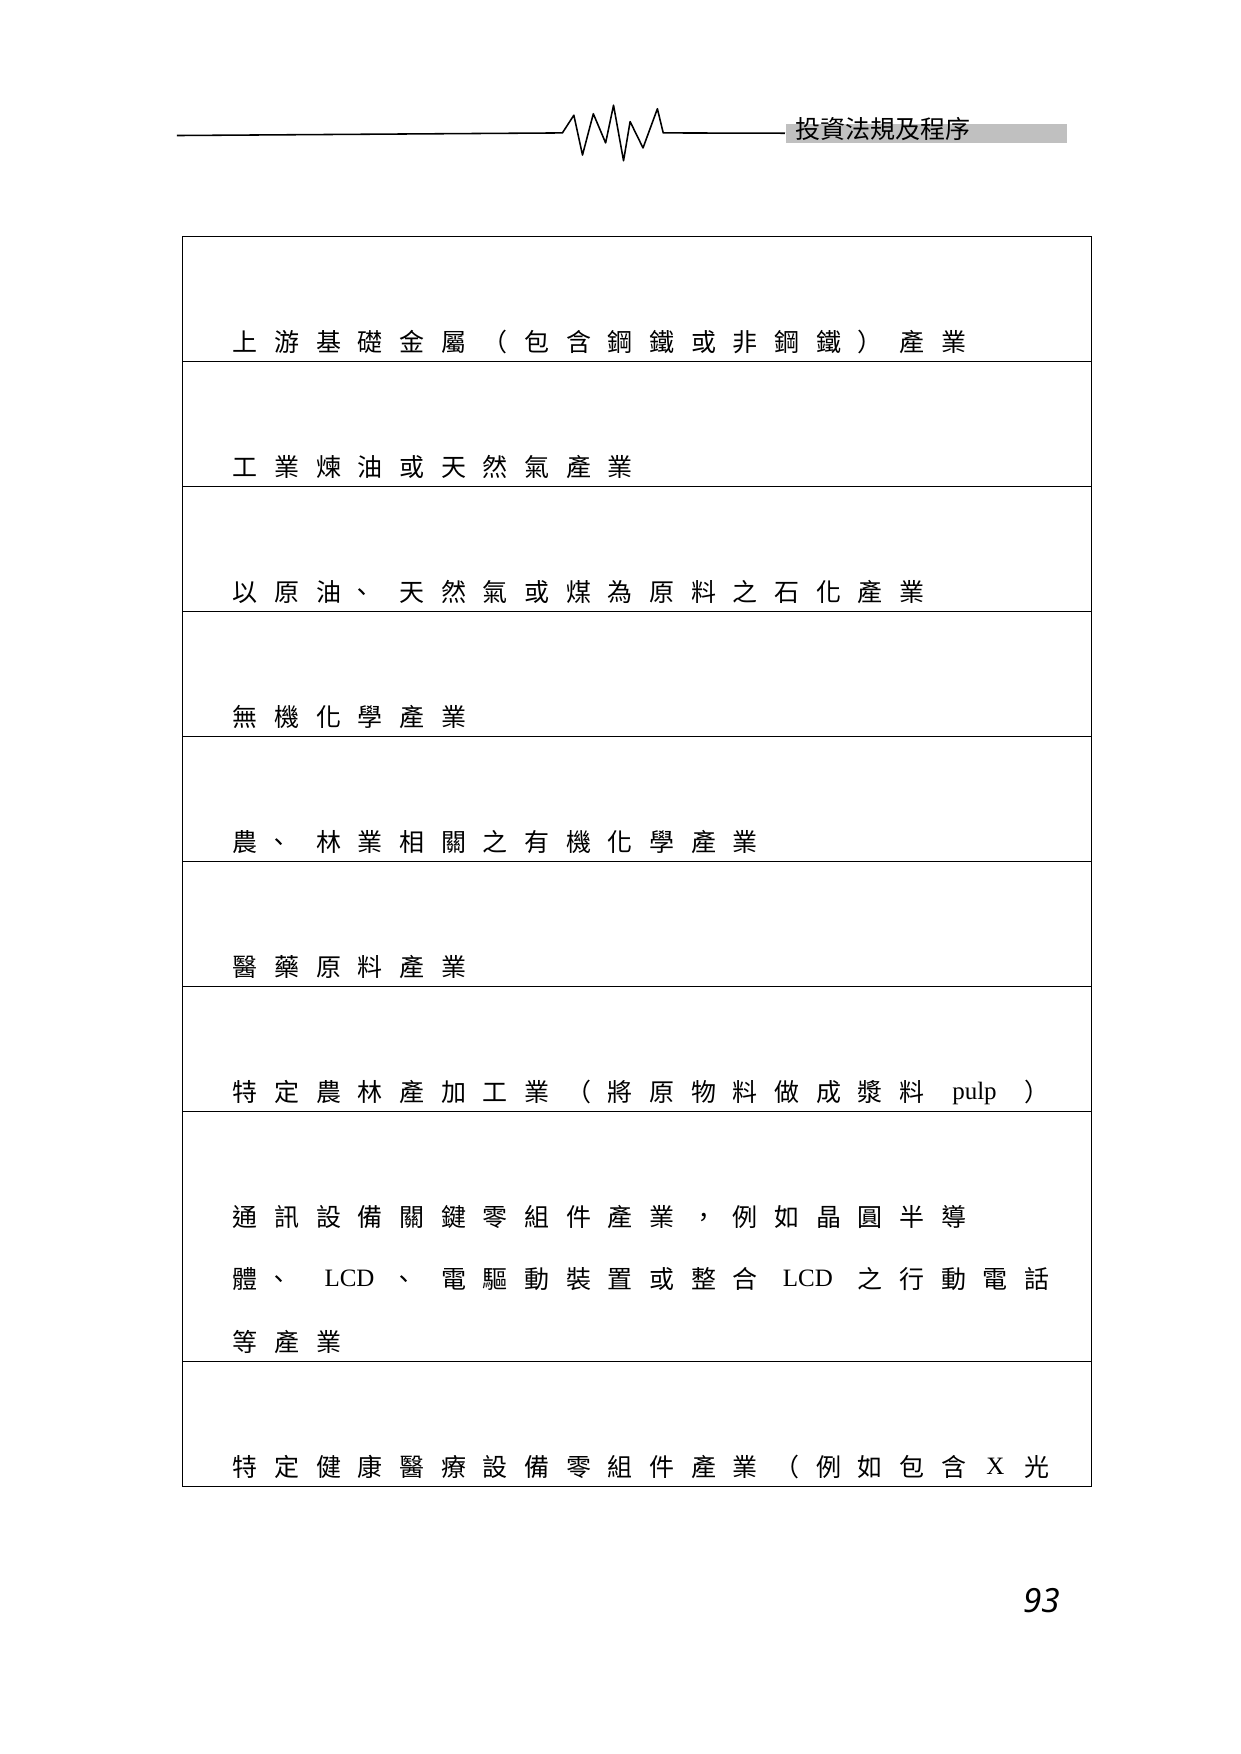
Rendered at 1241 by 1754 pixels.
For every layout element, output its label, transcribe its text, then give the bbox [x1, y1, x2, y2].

table_header 上游基礎金屬（包含鋼鐵或非鋼鐵）產業 [183, 237, 1091, 361]
table_cell 通訊設備關鍵零組件產業，例如晶圓半導體、LCD、電驅動裝置或整合LCD之行動電話等產業 [183, 1112, 1091, 1361]
table_cell 工業煉油或天然氣產業 [183, 362, 1091, 486]
table_cell 特定農林產加工業（將原物料做成漿料pulp） [183, 987, 1091, 1111]
table_cell 無機化學產業 [183, 612, 1091, 736]
table_cell 農、林業相關之有機化學產業 [183, 737, 1091, 861]
table_cell 醫藥原料產業 [183, 862, 1091, 986]
table_cell 以原油、天然氣或煤為原料之石化產業 [183, 487, 1091, 611]
table_cell 特定健康醫療設備零組件產業（例如包含X光 [183, 1362, 1091, 1486]
